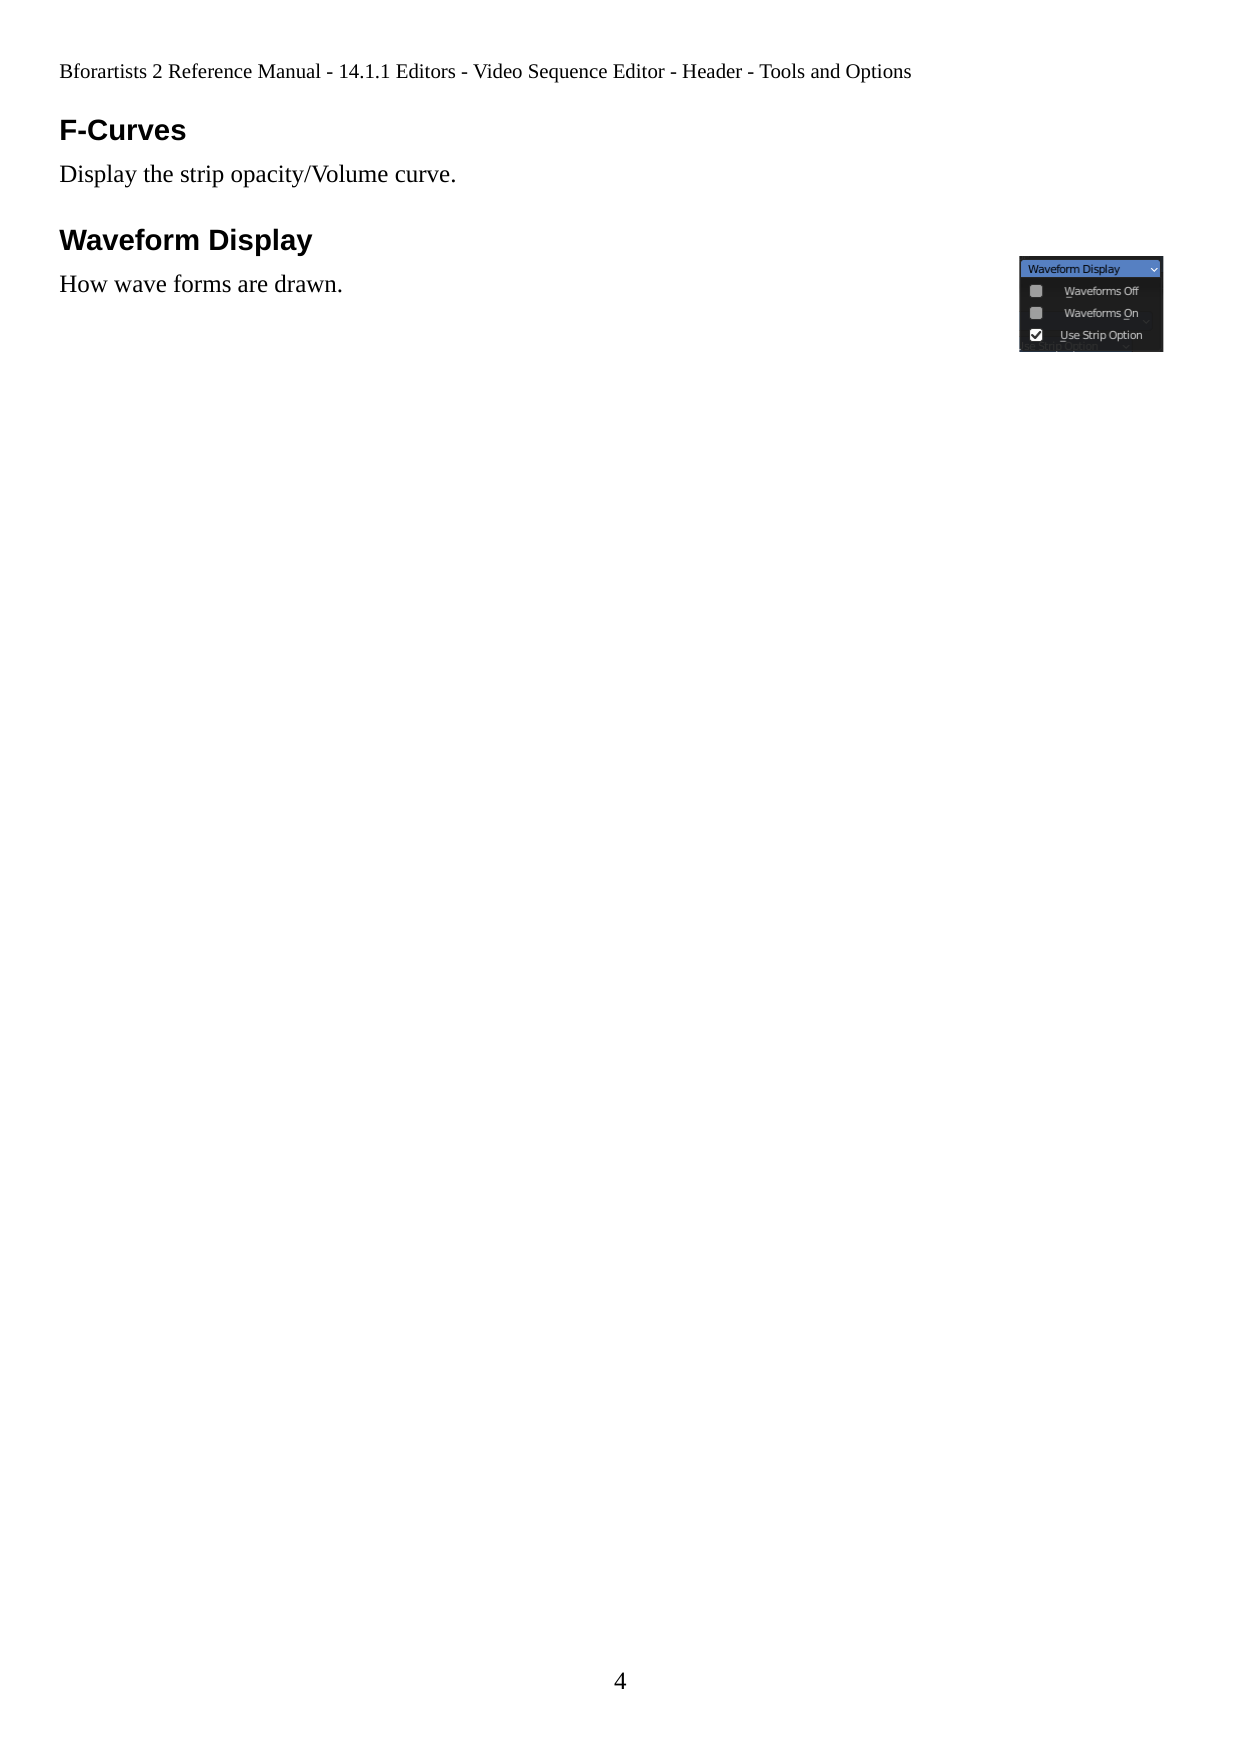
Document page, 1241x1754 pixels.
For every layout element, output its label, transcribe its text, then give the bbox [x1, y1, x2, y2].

text How wave forms are drawn. [59, 269, 1019, 297]
subtitle Waveform Display [59, 222, 1181, 256]
text Display the strip opacity/Volume curve. [59, 159, 1181, 188]
picture [1019, 256, 1164, 352]
subtitle F-Curves [59, 113, 1181, 146]
